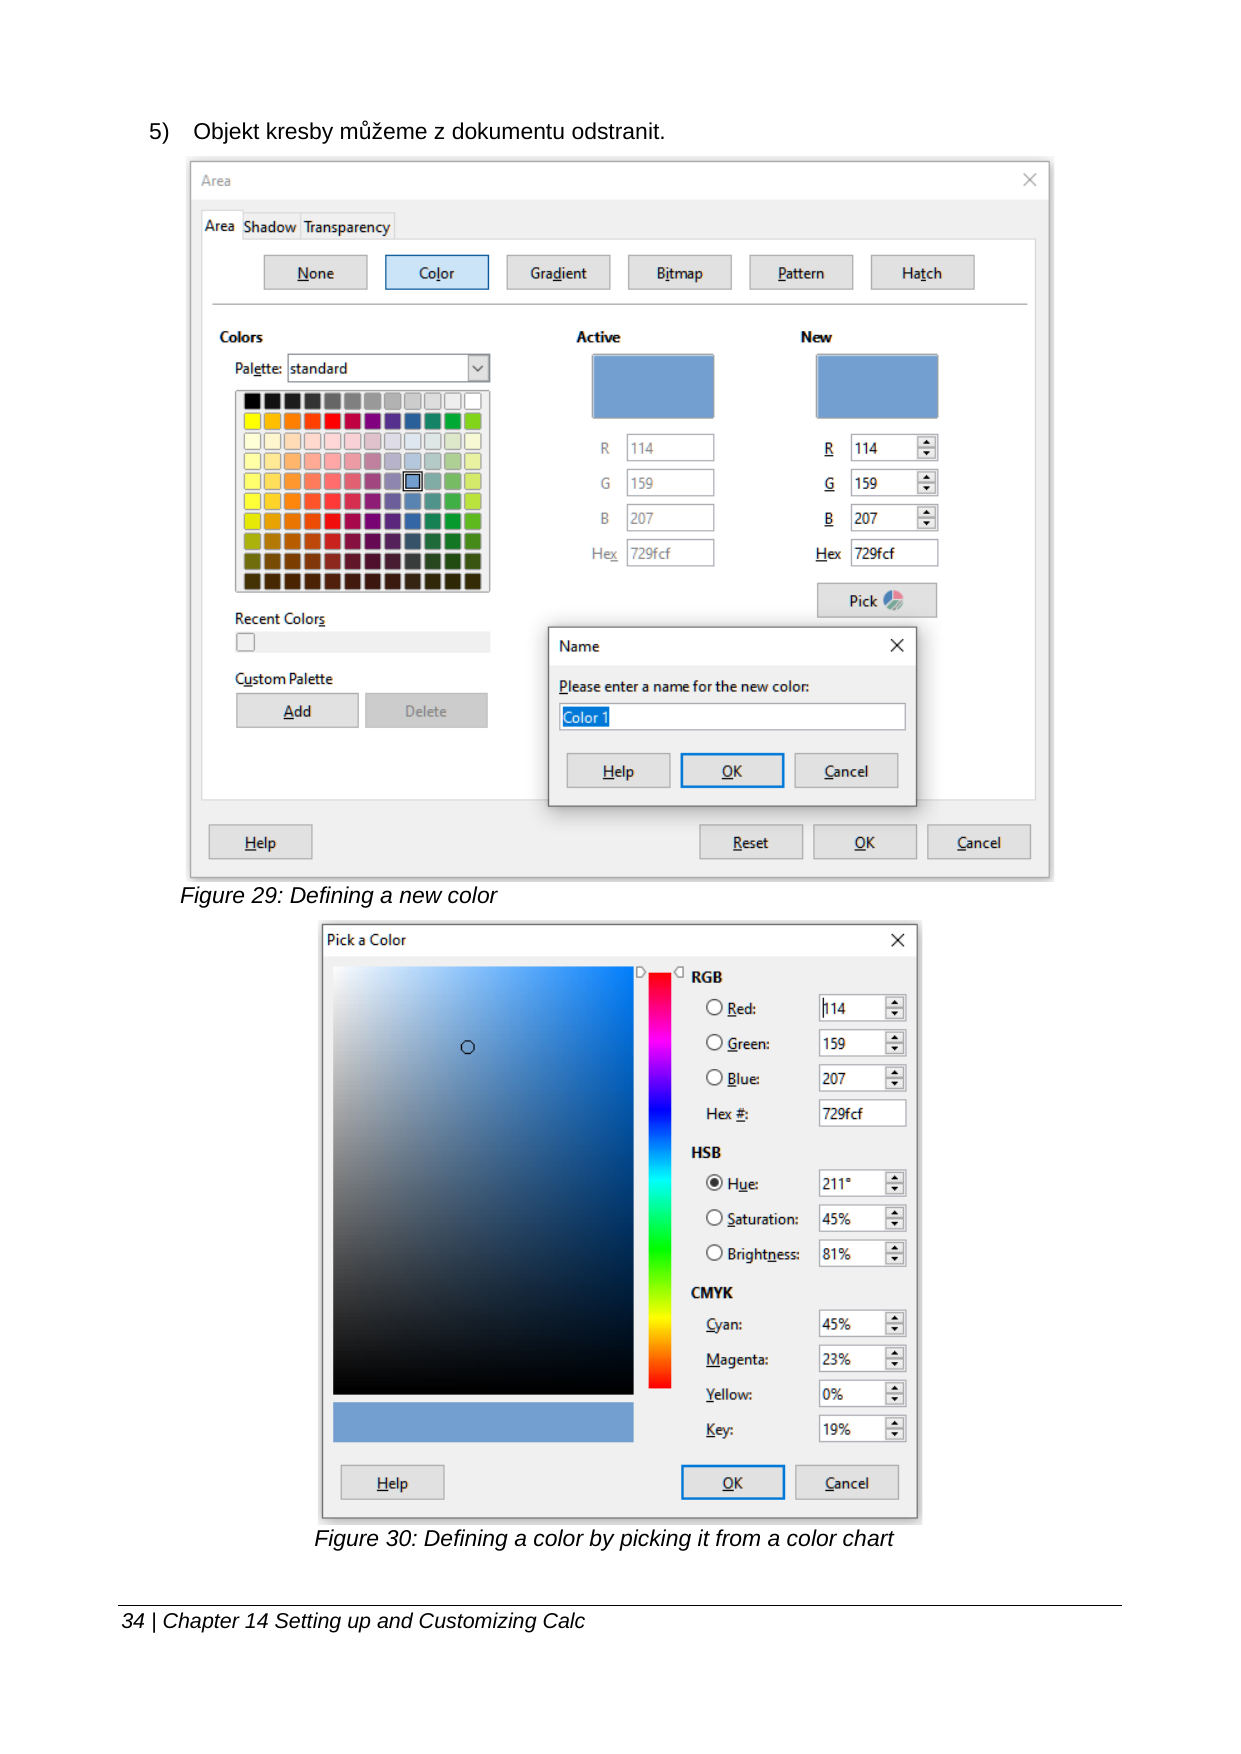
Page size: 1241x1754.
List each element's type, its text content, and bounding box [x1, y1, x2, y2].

picture [317, 920, 923, 1525]
picture [185, 156, 1055, 882]
list Objekt kresby můžeme z dokumentu odstranit. [169, 118, 1122, 144]
text Figure 29: Defining a new color [180, 882, 1060, 908]
text Figure 30: Defining a color by picking it from a color chart [314, 920, 926, 1551]
